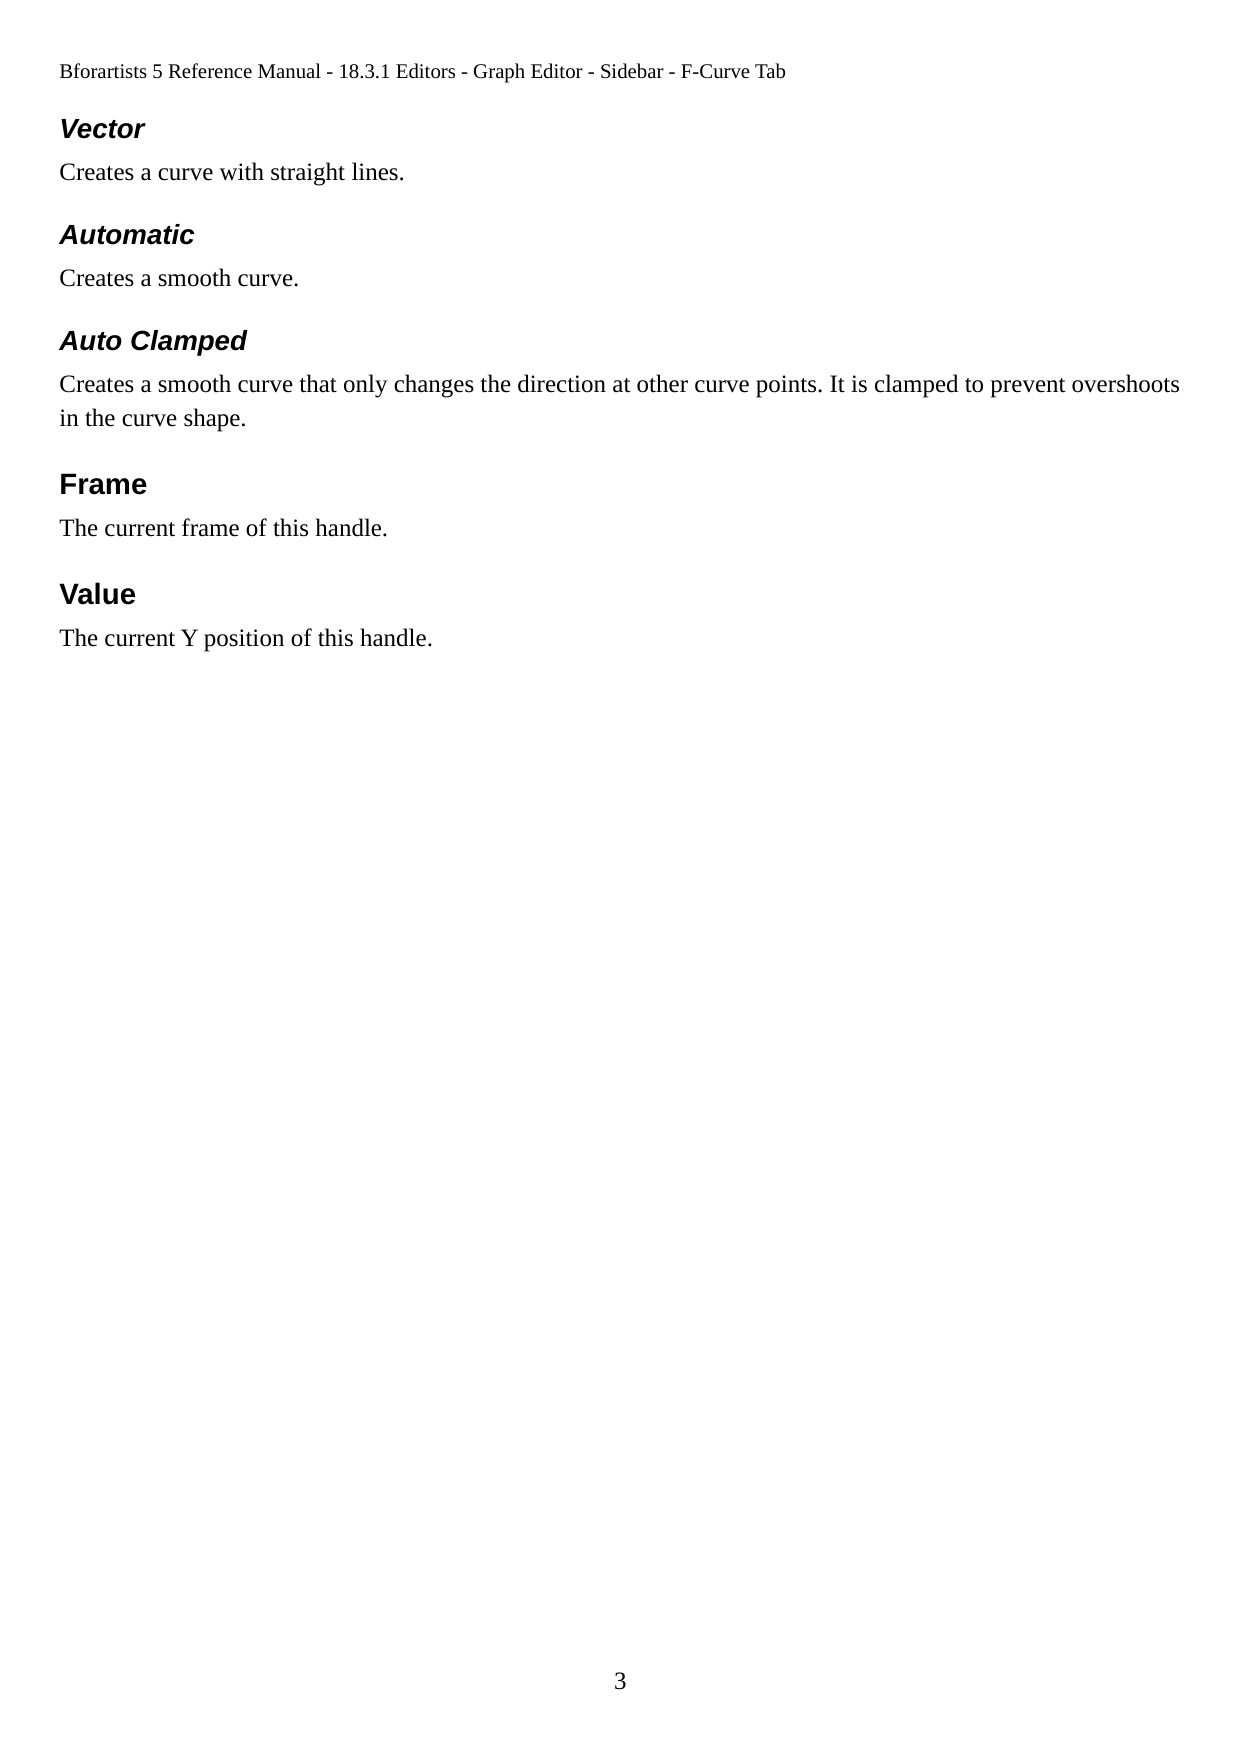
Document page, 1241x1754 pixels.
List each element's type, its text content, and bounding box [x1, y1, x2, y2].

subtitle Automatic [59, 218, 1181, 250]
subtitle Vector [59, 113, 1181, 144]
text Creates a smooth curve that only changes the direction at other curve points. It is clamped to prevent overshoots in the curve shape. [59, 369, 1181, 432]
text The current frame of this handle. [59, 513, 1181, 542]
subtitle Frame [59, 467, 1181, 501]
text The current Y position of this handle. [59, 623, 1181, 652]
subtitle Value [59, 577, 1181, 611]
text Creates a smooth curve. [59, 263, 1181, 292]
subtitle Auto Clamped [59, 324, 1181, 356]
text Creates a curve with straight lines. [59, 157, 1181, 186]
